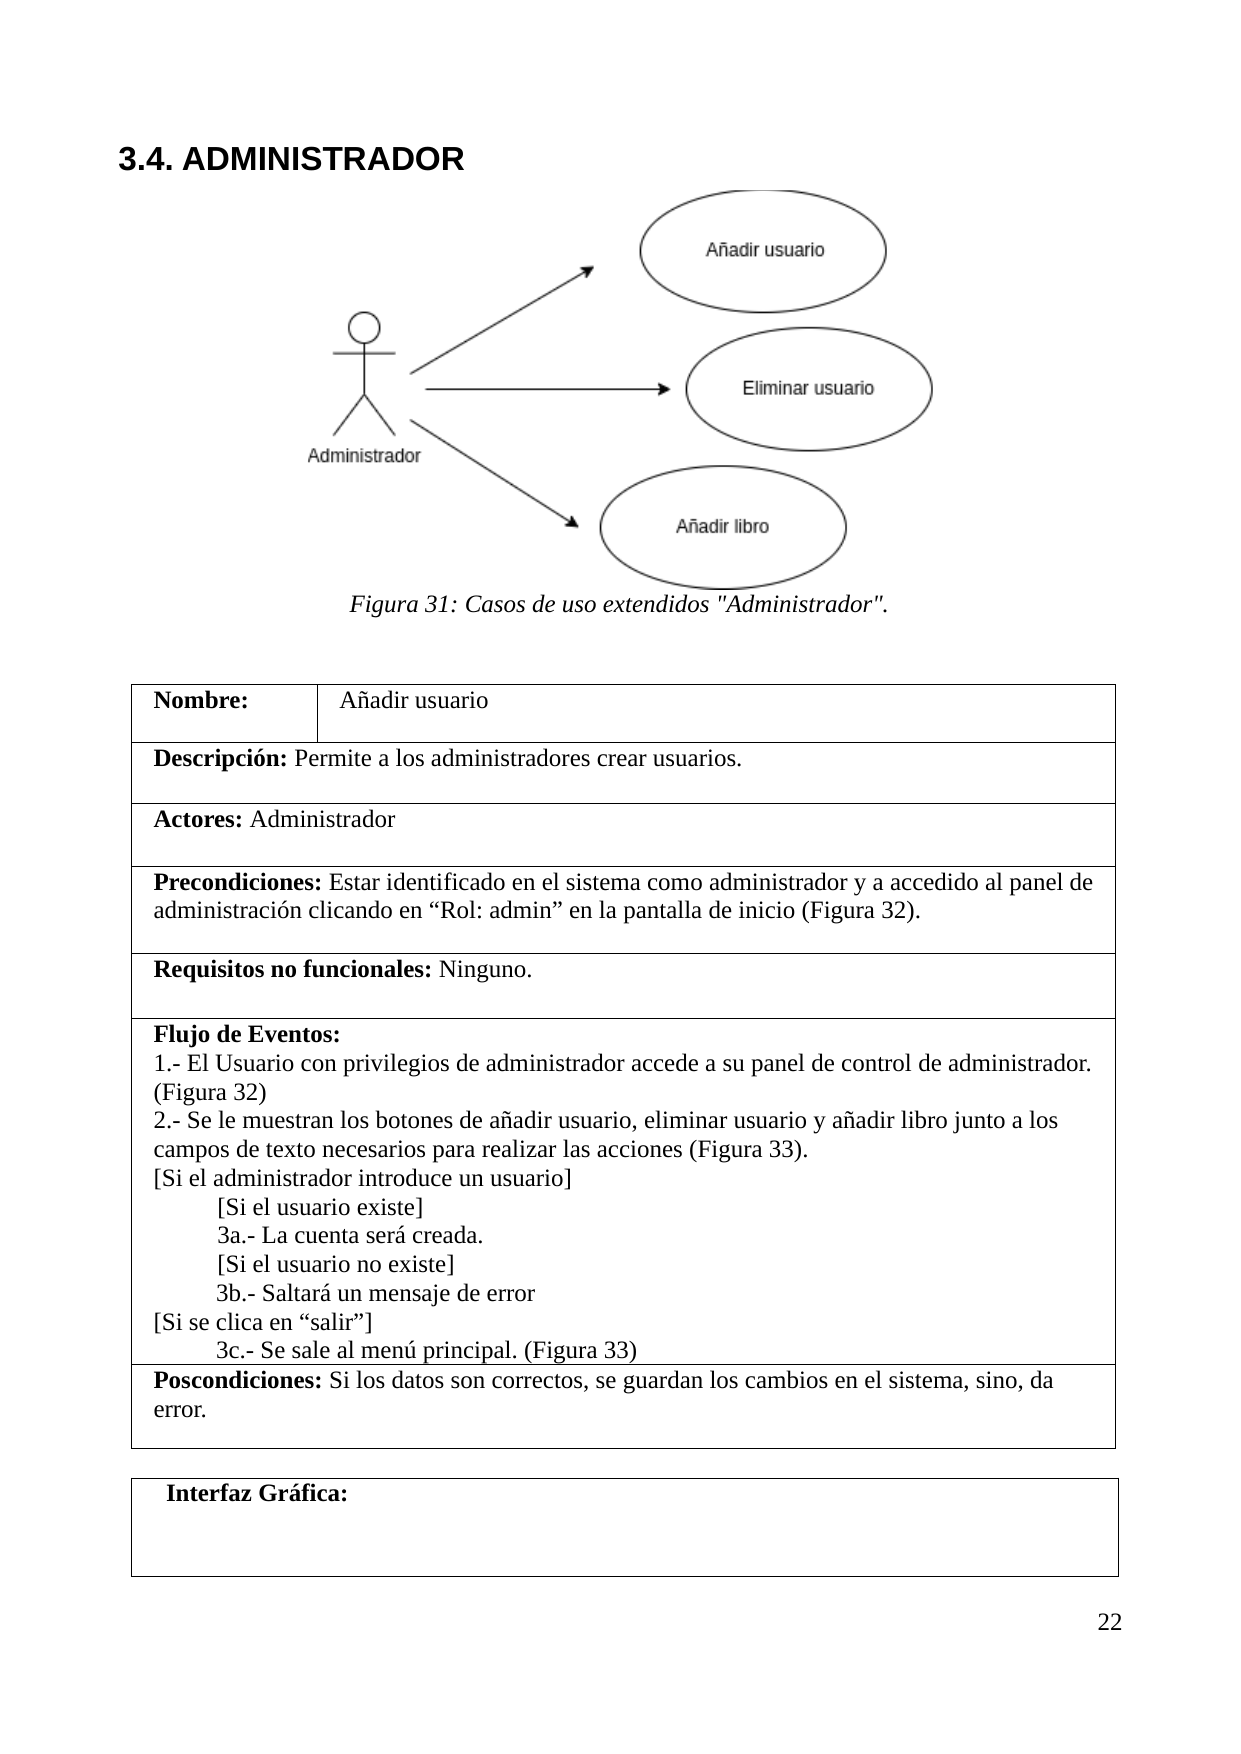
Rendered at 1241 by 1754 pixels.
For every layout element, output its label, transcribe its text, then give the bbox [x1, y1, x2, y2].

table_cell Actores: Administrador [132, 804, 1115, 866]
table_header Añadir usuario [318, 685, 1115, 742]
picture [307, 190, 933, 590]
table_cell Descripción: Permite a los administradores crear usuarios. [132, 743, 1115, 803]
table_cell Flujo de Eventos: 1.- El Usuario con privilegios de administrador accede a su panel de control de administrador. (Figura 32) 2.- Se le muestran los botones de añadir usuario, eliminar usuario y añadir libro junto a los campos de texto necesarios para realizar las acciones (Figura 33). [Si el administrador introduce un usuario] [Si el usuario existe] 3a.- La cuenta será creada. [Si el usuario no existe] 3b.- Saltará un mensaje de error [Si se clica en “salir”] 3c.- Se sale al menú principal. (Figura 33) [132, 1019, 1115, 1364]
text Figura 31: Casos de uso extendidos "Administrador". [118, 590, 1122, 618]
table_cell Requisitos no funcionales: Ninguno. [132, 954, 1115, 1018]
table_cell Poscondiciones: Si los datos son correctos, se guardan los cambios en el sistema, sino, da error. [132, 1365, 1115, 1447]
table_header Nombre: [132, 685, 317, 742]
table_cell Precondiciones: Estar identificado en el sistema como administrador y a accedido al panel de administración clicando en “Rol: admin” en la pantalla de inicio (Figura 32). [132, 867, 1115, 953]
subtitle 3.4. ADMINISTRADOR [118, 139, 1122, 177]
table_header Interfaz Gráfica: [132, 1479, 1118, 1576]
